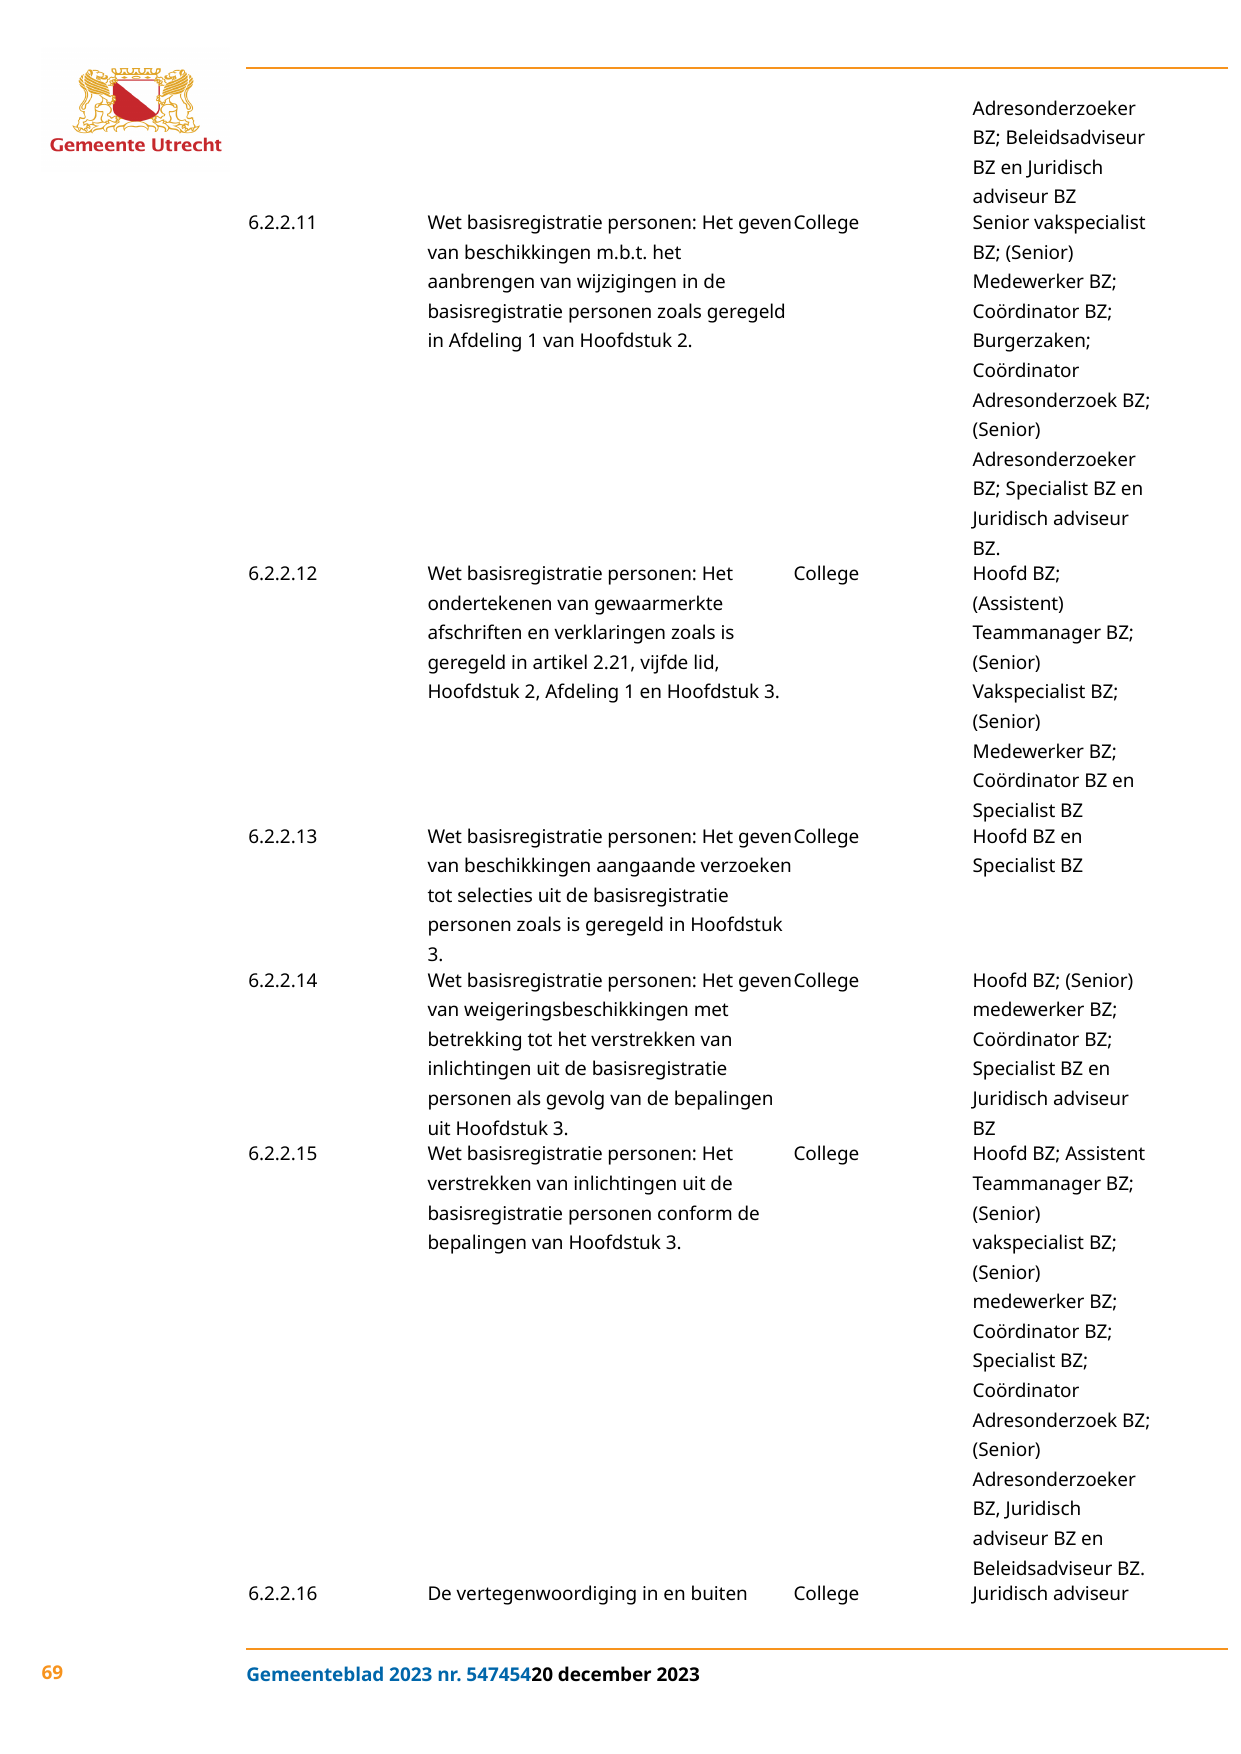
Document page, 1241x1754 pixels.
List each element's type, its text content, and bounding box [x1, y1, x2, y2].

table_cell 6.2.2.15 [248, 1141, 427, 1580]
table_cell Juridisch adviseur [973, 1580, 1152, 1606]
table_cell Hoofd BZ; (Assistent) Teammanager BZ; (Senior) Vakspecialist BZ; (Senior) Medewerker BZ; Coördinator BZ en Specialist BZ [973, 560, 1152, 823]
table_cell Wet basisregistratie personen: Het verstrekken van inlichtingen uit de basisregistratie personen conform de bepalingen van Hoofdstuk 3. [427, 1141, 793, 1580]
table_cell Wet basisregistratie personen: Het ondertekenen van gewaarmerkte afschriften en verklaringen zoals is geregeld in artikel 2.21, vijfde lid, Hoofdstuk 2, Afdeling 1 en Hoofdstuk 3. [427, 560, 793, 823]
table_cell [427, 95, 793, 209]
table_cell 6.2.2.16 [248, 1580, 427, 1606]
table_cell Wet basisregistratie personen: Het geven van weigeringsbeschikkingen met betrekking tot het verstrekken van inlichtingen uit de basisregistratie personen als gevolg van de bepalingen uit Hoofdstuk 3. [427, 967, 793, 1141]
table_cell 6.2.2.14 [248, 967, 427, 1141]
table_cell 6.2.2.12 [248, 560, 427, 823]
table_cell Hoofd BZ en Specialist BZ [973, 823, 1152, 967]
table_cell Hoofd BZ; (Senior) medewerker BZ; Coördinator BZ; Specialist BZ en Juridisch adviseur BZ [973, 967, 1152, 1141]
table_cell Wet basisregistratie personen: Het geven van beschikkingen aangaande verzoeken tot selecties uit de basisregistratie personen zoals is geregeld in Hoofdstuk 3. [427, 823, 793, 967]
table_cell [793, 95, 972, 209]
table_cell Senior vakspecialist BZ; (Senior) Medewerker BZ; Coördinator BZ; Burgerzaken; Coördinator Adresonderzoek BZ; (Senior) Adresonderzoeker BZ; Specialist BZ en Juridisch adviseur BZ. [973, 209, 1152, 560]
table_cell Wet basisregistratie personen: Het geven van beschikkingen m.b.t. het aanbrengen van wijzigingen in de basisregistratie personen zoals geregeld in Afdeling 1 van Hoofdstuk 2. [427, 209, 793, 560]
table_cell 6.2.2.13 [248, 823, 427, 967]
table_cell 6.2.2.11 [248, 209, 427, 560]
table_cell College [793, 967, 972, 1141]
picture [41, 47, 231, 172]
table_cell College [793, 823, 972, 967]
table_cell College [793, 560, 972, 823]
table_cell De vertegenwoordiging in en buiten [427, 1580, 793, 1606]
table_cell College [793, 209, 972, 560]
table_cell [248, 95, 427, 209]
table_cell College [793, 1141, 972, 1580]
table_cell Adresonderzoeker BZ; Beleidsadviseur BZ en Juridisch adviseur BZ [973, 95, 1152, 209]
table_cell Hoofd BZ; Assistent Teammanager BZ; (Senior) vakspecialist BZ; (Senior) medewerker BZ; Coördinator BZ; Specialist BZ; Coördinator Adresonderzoek BZ; (Senior) Adresonderzoeker BZ, Juridisch adviseur BZ en Beleidsadviseur BZ. [973, 1141, 1152, 1580]
table_cell College [793, 1580, 972, 1606]
